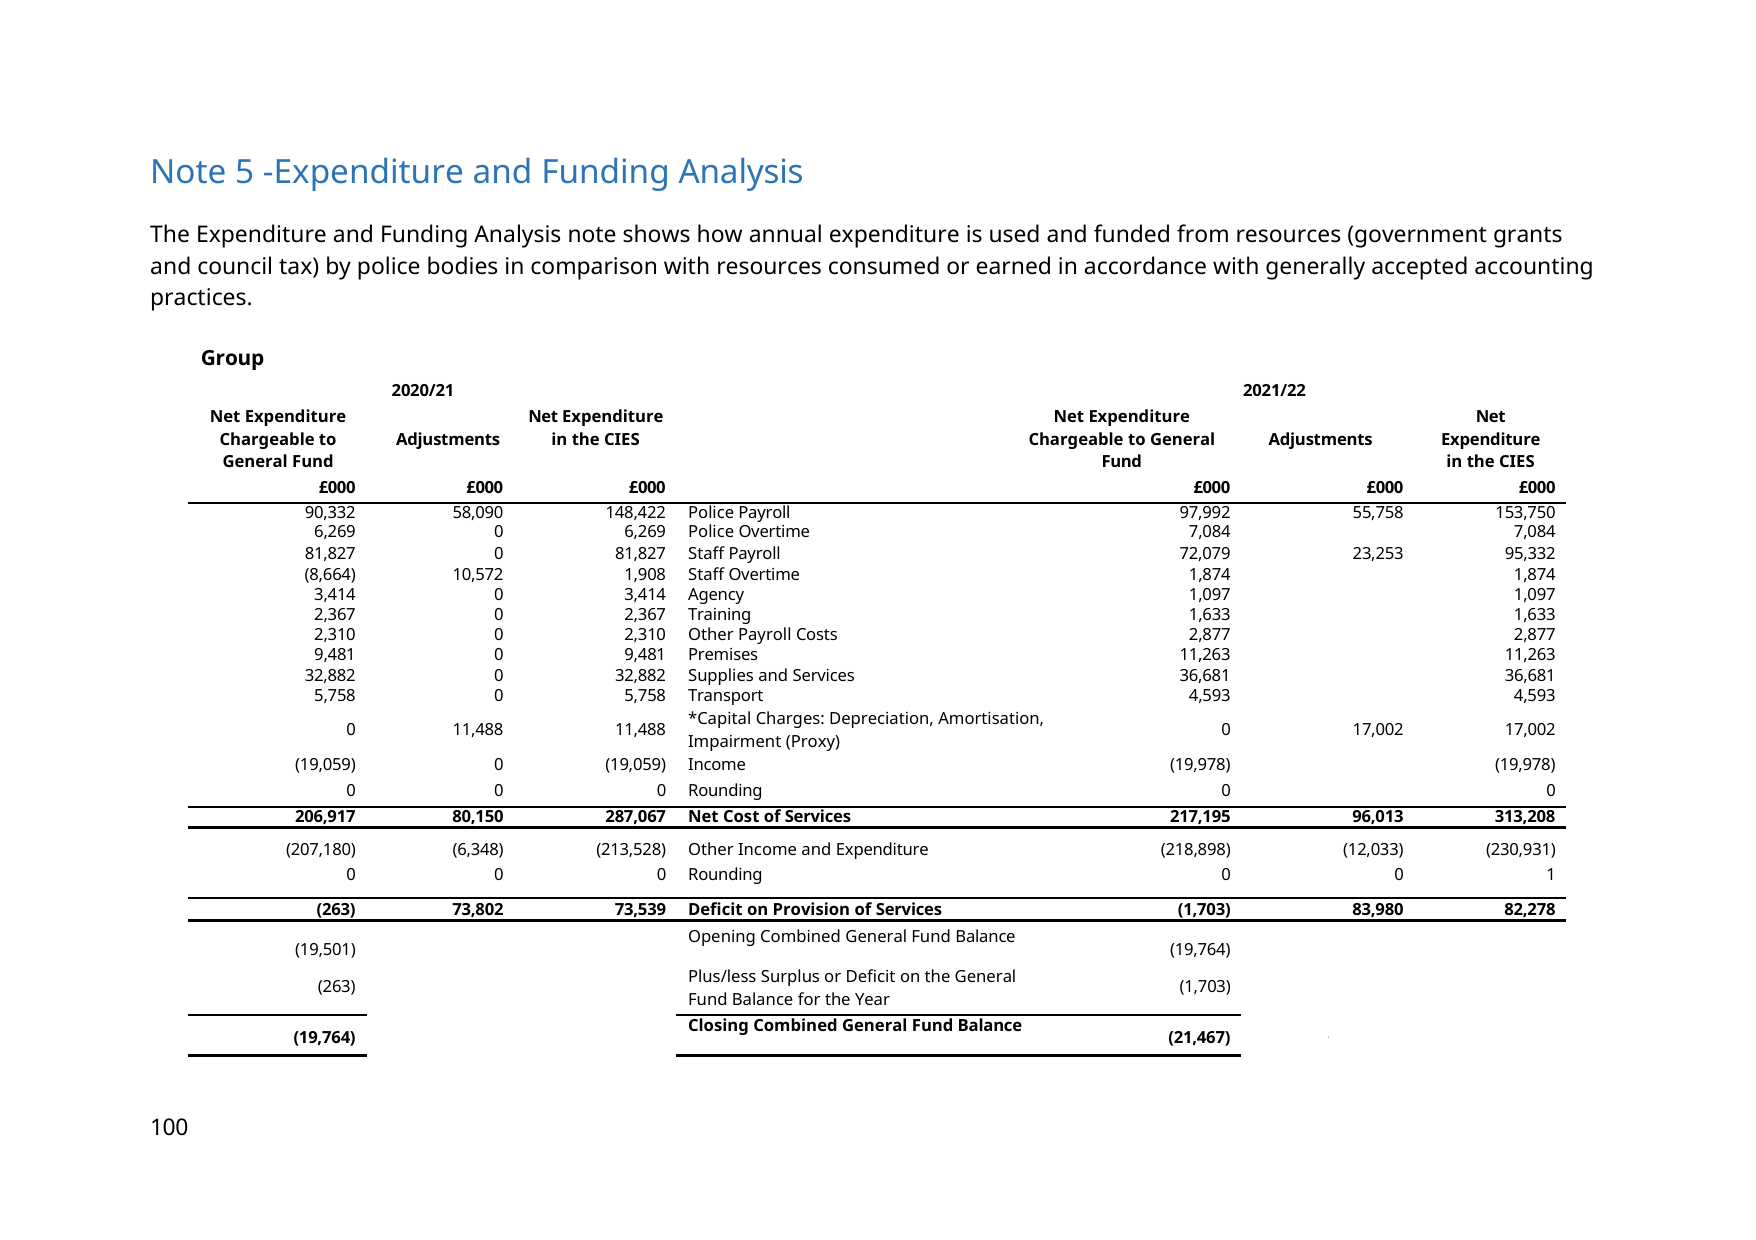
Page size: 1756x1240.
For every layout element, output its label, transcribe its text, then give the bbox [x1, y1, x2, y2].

table_cell 5,758 [515, 687, 676, 707]
table_cell 36,681 [1065, 667, 1241, 687]
table_cell 148,422 [515, 504, 676, 522]
table_cell (19,059) [188, 753, 367, 776]
table_cell Plus/less Surplus or Deficit on the General Fund Balance for the Year [676, 965, 1065, 1013]
table_cell 2,367 [515, 606, 676, 626]
table_cell 1,633 [1418, 606, 1566, 626]
table_cell (213,528) [515, 829, 676, 860]
table_cell [1418, 965, 1566, 1013]
table_cell Staff Overtime [676, 565, 1065, 586]
table_cell Adjustments [367, 402, 515, 472]
table_cell [367, 965, 515, 1013]
table_cell (19,501) [188, 922, 367, 964]
table_cell [515, 1014, 676, 1054]
table_cell 58,090 [367, 504, 515, 522]
table_cell 95,332 [1418, 543, 1566, 565]
table_cell 0 [367, 606, 515, 626]
table_cell 72,079 [1065, 543, 1241, 565]
table_cell 3,414 [188, 586, 367, 606]
table_cell 1,097 [1065, 586, 1241, 606]
table_cell [1418, 1014, 1566, 1054]
table_cell 11,488 [367, 707, 515, 752]
table_cell Net Expenditure Chargeable to General Fund [188, 402, 367, 472]
table_cell £000 [1065, 473, 1241, 502]
table_cell [188, 375, 367, 402]
table_cell (21,467) [1065, 1016, 1241, 1054]
table_cell [367, 1014, 515, 1054]
table_cell (19,059) [515, 753, 676, 776]
table_cell 2,310 [515, 626, 676, 646]
table_cell (8,664) [188, 565, 367, 586]
table_cell 1,097 [1418, 586, 1566, 606]
table_cell 0 [367, 586, 515, 606]
table_cell 17,002 [1418, 707, 1566, 752]
table_header [515, 345, 676, 374]
table_cell Transport [676, 687, 1065, 707]
table_header [1241, 345, 1418, 374]
table_cell 55,758 [1241, 504, 1418, 522]
table_cell 9,481 [515, 646, 676, 667]
table_cell [1241, 606, 1418, 626]
table_cell 23,253 [1241, 543, 1418, 565]
table_cell [1241, 565, 1418, 586]
table_cell 0 [367, 626, 515, 646]
table_cell 11,263 [1418, 646, 1566, 667]
table_cell (230,931) [1418, 829, 1566, 860]
table_cell [1241, 523, 1418, 543]
table_cell £000 [1241, 473, 1418, 502]
table_cell [515, 965, 676, 1013]
table_cell 1,908 [515, 565, 676, 586]
table_cell 5,758 [188, 687, 367, 707]
table_cell 6,269 [188, 523, 367, 543]
table_cell Opening Combined General Fund Balance [676, 922, 1065, 964]
table_cell 4,593 [1065, 687, 1241, 707]
table_cell 81,827 [515, 543, 676, 565]
table_cell 81,827 [188, 543, 367, 565]
table_cell (218,898) [1065, 829, 1241, 860]
table_cell 0 [1065, 776, 1241, 806]
table_cell [1241, 586, 1418, 606]
table_header [1418, 345, 1566, 374]
table_cell 2021/22 [1065, 375, 1418, 402]
table_cell 287,067 [515, 808, 676, 826]
table_cell 0 [1065, 860, 1241, 897]
table_cell (19,978) [1418, 753, 1566, 776]
table_cell 0 [1065, 707, 1241, 752]
table_cell [676, 473, 1065, 502]
table_cell 80,150 [367, 808, 515, 826]
table_cell Police Overtime [676, 523, 1065, 543]
table_cell 0 [1241, 860, 1418, 897]
table_cell Net Expenditure Chargeable to General Fund [676, 402, 1241, 472]
table_header Group [188, 345, 367, 374]
table_cell 217,195 [1065, 808, 1241, 826]
table_cell [515, 922, 676, 964]
subtitle Note 5 -Expenditure and Funding Analysis [150, 148, 1722, 193]
table_cell 96,013 [1241, 808, 1418, 826]
table_cell [676, 375, 1065, 402]
table_cell *Capital Charges: Depreciation, Amortisation, Impairment (Proxy) [676, 707, 1065, 752]
table_cell Income [676, 753, 1065, 776]
table_cell [515, 375, 676, 402]
table_cell 1,633 [1065, 606, 1241, 626]
table_cell Staff Payroll [676, 543, 1065, 565]
table_cell 1 [1418, 860, 1566, 897]
table_cell [1241, 922, 1418, 964]
table_cell Other Income and Expenditure [676, 829, 1065, 860]
table_cell Net Expenditure in the CIES [1418, 402, 1566, 472]
table_cell [1241, 687, 1418, 707]
table_cell Other Payroll Costs [676, 626, 1065, 646]
table_cell £000 [515, 473, 676, 502]
table_cell (263) [188, 899, 367, 919]
table_cell 0 [515, 860, 676, 897]
table_cell (263) [188, 965, 367, 1013]
table_cell 2,367 [188, 606, 367, 626]
table_cell 4,593 [1418, 687, 1566, 707]
table_cell 2,877 [1418, 626, 1566, 646]
table_cell [1241, 776, 1418, 806]
table_cell 0 [367, 687, 515, 707]
table_cell 83,980 [1241, 899, 1418, 919]
table_cell 0 [367, 543, 515, 565]
table_cell Net Cost of Services [676, 808, 1065, 826]
table_cell 0 [188, 776, 367, 806]
table_cell [1241, 667, 1418, 687]
table_cell 73,802 [367, 899, 515, 919]
table_cell 32,882 [515, 667, 676, 687]
table_cell 0 [367, 776, 515, 806]
table_header [1065, 345, 1241, 374]
table_cell Deficit on Provision of Services [676, 899, 1065, 919]
table_cell 11,488 [515, 707, 676, 752]
table_cell (19,978) [1065, 753, 1241, 776]
table_cell 6,269 [515, 523, 676, 543]
table_cell 0 [367, 646, 515, 667]
table_cell 0 [367, 523, 515, 543]
table_cell Police Payroll [676, 504, 1065, 522]
table_cell 0 [188, 707, 367, 752]
table_cell [1418, 922, 1566, 964]
table_cell 0 [515, 776, 676, 806]
table_cell Rounding [676, 776, 1065, 806]
table_cell Training [676, 606, 1065, 626]
table_cell 313,208 [1418, 808, 1566, 826]
table_cell 7,084 [1065, 523, 1241, 543]
table_cell 0 [188, 860, 367, 897]
table_cell (19,764) [188, 1016, 367, 1054]
table_cell (19,764) [1065, 922, 1241, 964]
table_cell Closing Combined General Fund Balance [676, 1016, 1065, 1054]
table_cell Rounding [676, 860, 1065, 897]
table_cell Premises [676, 646, 1065, 667]
table_cell £000 [188, 473, 367, 502]
table_cell [1241, 753, 1418, 776]
table_cell 36,681 [1418, 667, 1566, 687]
table_header [367, 345, 515, 374]
table_cell (1,703) [1065, 899, 1241, 919]
table_cell Adjustments [1241, 402, 1418, 472]
table_cell 1,874 [1065, 565, 1241, 586]
table_cell 32,882 [188, 667, 367, 687]
table_cell 17,002 [1241, 707, 1418, 752]
table_cell 97,992 [1065, 504, 1241, 522]
table_cell (12,033) [1241, 829, 1418, 860]
table_cell 153,750 [1418, 504, 1566, 522]
text The Expenditure and Funding Analysis note shows how annual expenditure is used and funded from resources (government grants and council tax) by police bodies in comparison with resources consumed or earned in accordance with generally accepted accounting practices. [150, 218, 1607, 312]
table_cell [1241, 646, 1418, 667]
table_cell 2,310 [188, 626, 367, 646]
table_cell X [1241, 1014, 1418, 1054]
table_cell 0 [1418, 776, 1566, 806]
table_cell 9,481 [188, 646, 367, 667]
table_cell 206,917 [188, 808, 367, 826]
table_cell [1241, 626, 1418, 646]
table_cell 2,877 [1065, 626, 1241, 646]
table_cell 90,332 [188, 504, 367, 522]
table_cell [367, 922, 515, 964]
table_cell [1241, 965, 1418, 1013]
table_cell £000 [1418, 473, 1566, 502]
table_cell 73,539 [515, 899, 676, 919]
table_cell 0 [367, 667, 515, 687]
table_cell Supplies and Services [676, 667, 1065, 687]
table_cell Net Expenditure in the CIES [515, 402, 676, 472]
table_cell Agency [676, 586, 1065, 606]
table_cell 1,874 [1418, 565, 1566, 586]
table_header [676, 345, 1065, 374]
table_cell (1,703) [1065, 965, 1241, 1013]
table_cell (207,180) [188, 829, 367, 860]
table_cell 0 [367, 753, 515, 776]
table_cell 0 [367, 860, 515, 897]
table_cell £000 [367, 473, 515, 502]
table_cell 11,263 [1065, 646, 1241, 667]
table_cell 2020/21 [367, 375, 515, 402]
table_cell (6,348) [367, 829, 515, 860]
table_cell 10,572 [367, 565, 515, 586]
table_cell [1418, 375, 1566, 402]
table_cell 3,414 [515, 586, 676, 606]
table_cell 82,278 [1418, 899, 1566, 919]
table_cell 7,084 [1418, 523, 1566, 543]
